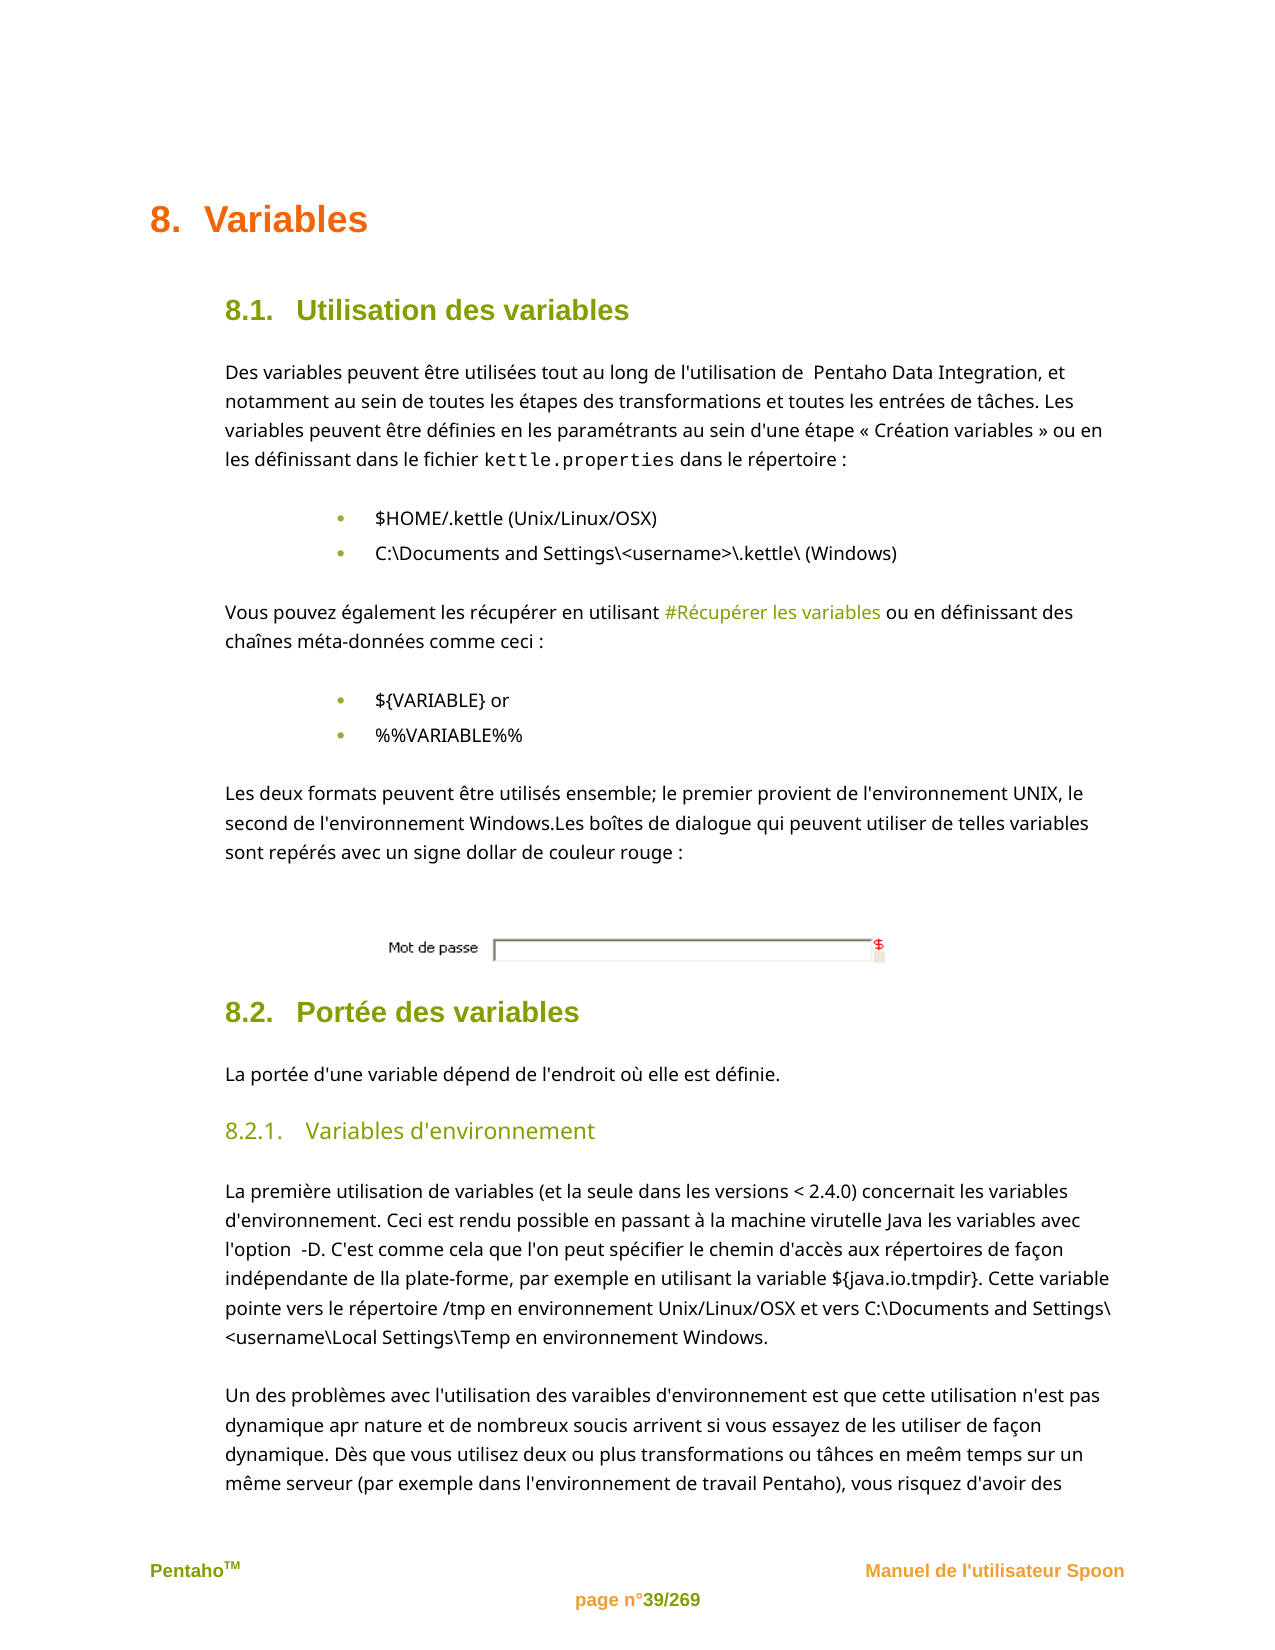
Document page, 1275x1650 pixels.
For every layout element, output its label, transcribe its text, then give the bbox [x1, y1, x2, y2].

text Les deux formats peuvent être utilisés ensemble; le premier provient de l'environnement UNIX, le second de l'environnement Windows.Les boîtes de dialogue qui peuvent utiliser de telles variables sont repérés avec un signe dollar de couleur rouge : [225, 777, 1125, 865]
list $HOME/.kettle (Unix/Linux/OSX) [337, 502, 1125, 531]
text Des variables peuvent être utilisées tout au long de l'utilisation de Pentaho Data Integration, et notamment au sein de toutes les étapes des transformations et toutes les entrées de tâches. Les variables peuvent être définies en les paramétrants au sein d'une étape « Création variables » ou en les définissant dans le fichier kettle.properties dans le répertoire : [225, 356, 1125, 473]
subtitle Portée des variables [225, 894, 1125, 1028]
list %%VARIABLE%% [337, 719, 1125, 748]
subtitle Variables [150, 209, 1125, 238]
picture [380, 935, 895, 968]
list ${VARIABLE} or [337, 684, 1125, 713]
text La portée d'une variable dépend de l'endroit où elle est définie. [225, 1058, 1125, 1087]
list C:\Documents and Settings\<username>\.kettle\ (Windows) [337, 537, 1125, 566]
text Un des problèmes avec l'utilisation des varaibles d'environnement est que cette utilisation n'est pas dynamique apr nature et de nombreux soucis arrivent si vous essayez de les utiliser de façon dynamique. Dès que vous utilisez deux ou plus transformations ou tâhces en meêm temps sur un même serveur (par exemple dans l'environnement de travail Pentaho), vous risquez d'avoir des [225, 1379, 1125, 1496]
text La première utilisation de variables (et la seule dans les versions < 2.4.0) concernait les variables d'environnement. Ceci est rendu possible en passant à la machine virutelle Java les variables avec l'option -D. C'est comme cela que l'on peut spécifier le chemin d'accès aux répertoires de façon indépendante de lla plate-forme, par exemple en utilisant la variable ${java.io.tmpdir}. Cette variable pointe vers le répertoire /tmp en environnement Unix/Linux/OSX et vers C:\Documents and Settings\<username\Local Settings\Temp en environnement Windows. [225, 1175, 1125, 1350]
subtitle Variables d'environnement [225, 1116, 1125, 1146]
text Vous pouvez également les récupérer en utilisant #Récupérer les variables ou en définissant des chaînes méta-données comme ceci : [225, 596, 1125, 654]
subtitle Utilisation des variables [225, 297, 1125, 326]
